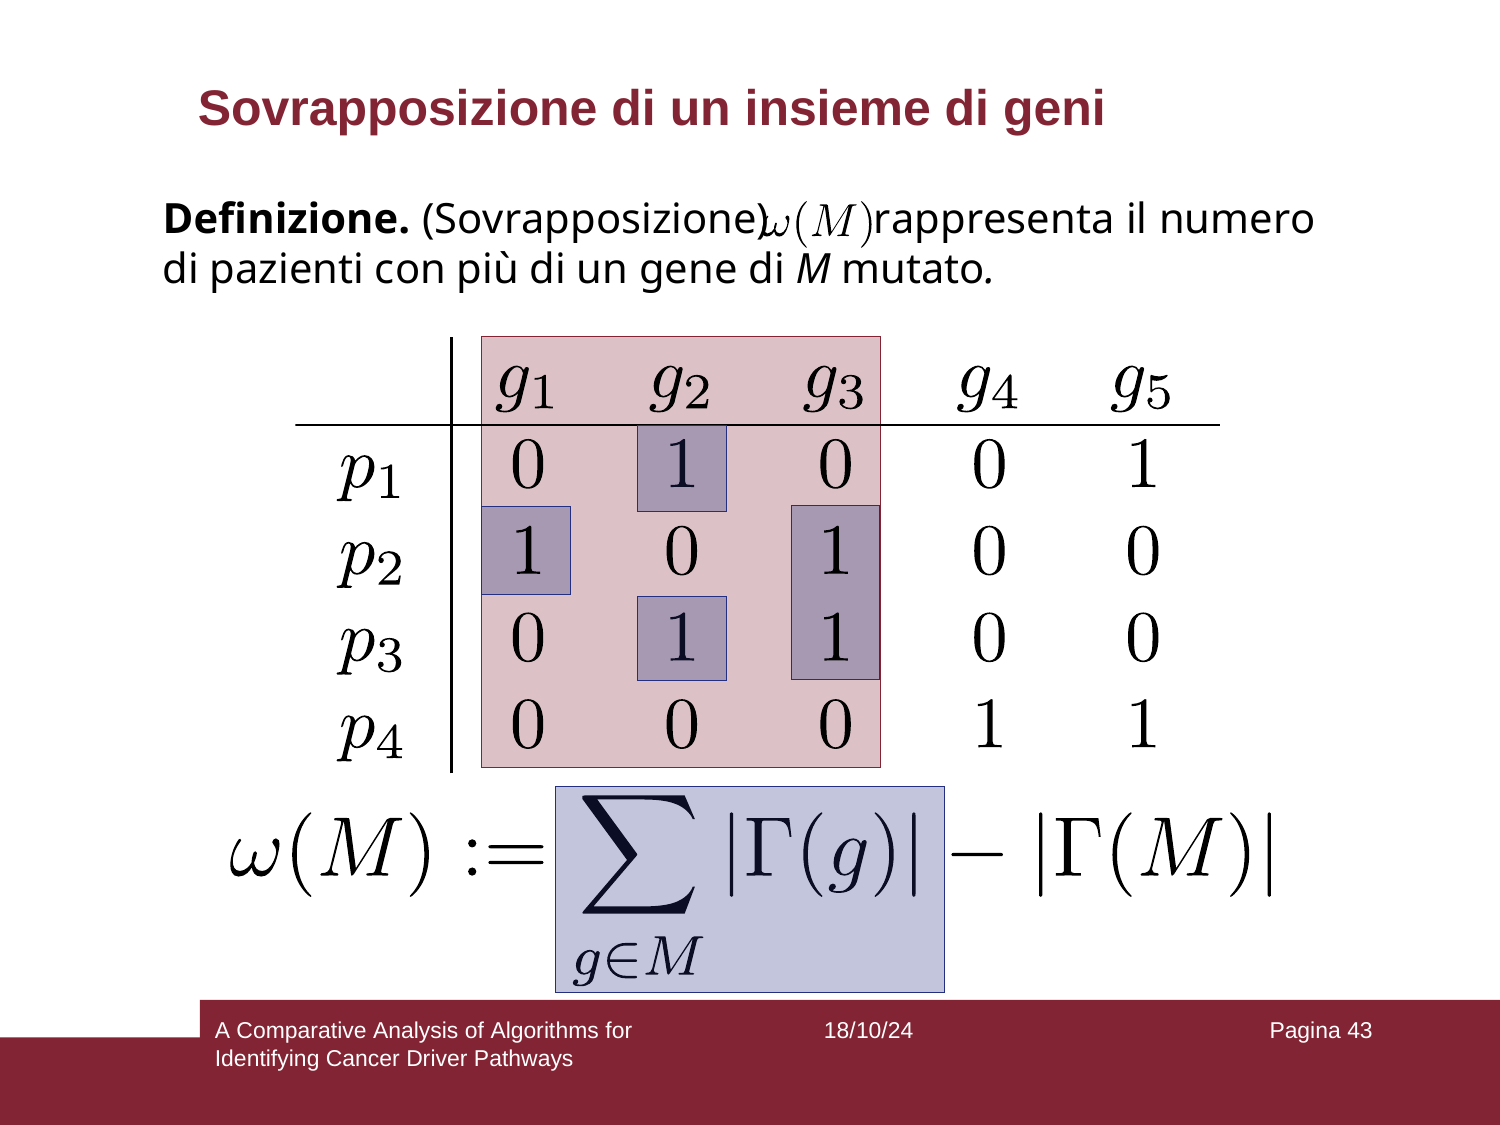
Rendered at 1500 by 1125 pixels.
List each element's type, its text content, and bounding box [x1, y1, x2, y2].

picture [295, 350, 1241, 780]
text_box A Comparative Analysis of Algorithms for Identifying Cancer Driver Pathways [199, 1008, 676, 1084]
text_box Pagina <number> [1074, 1008, 1388, 1084]
text_box [637, 596, 727, 681]
picture [762, 191, 881, 257]
text_box [555, 786, 945, 993]
text_box [637, 425, 727, 512]
title Sovrapposizione di un insieme di geni [183, 67, 1400, 150]
text_box Definizione. (Sovrapposizione) rappresenta il numero di pazienti con più di un gene di M mutato. [147, 184, 1359, 350]
text_box 18/10/24 [712, 1008, 1026, 1084]
picture [945, 795, 1271, 987]
picture [230, 795, 555, 987]
